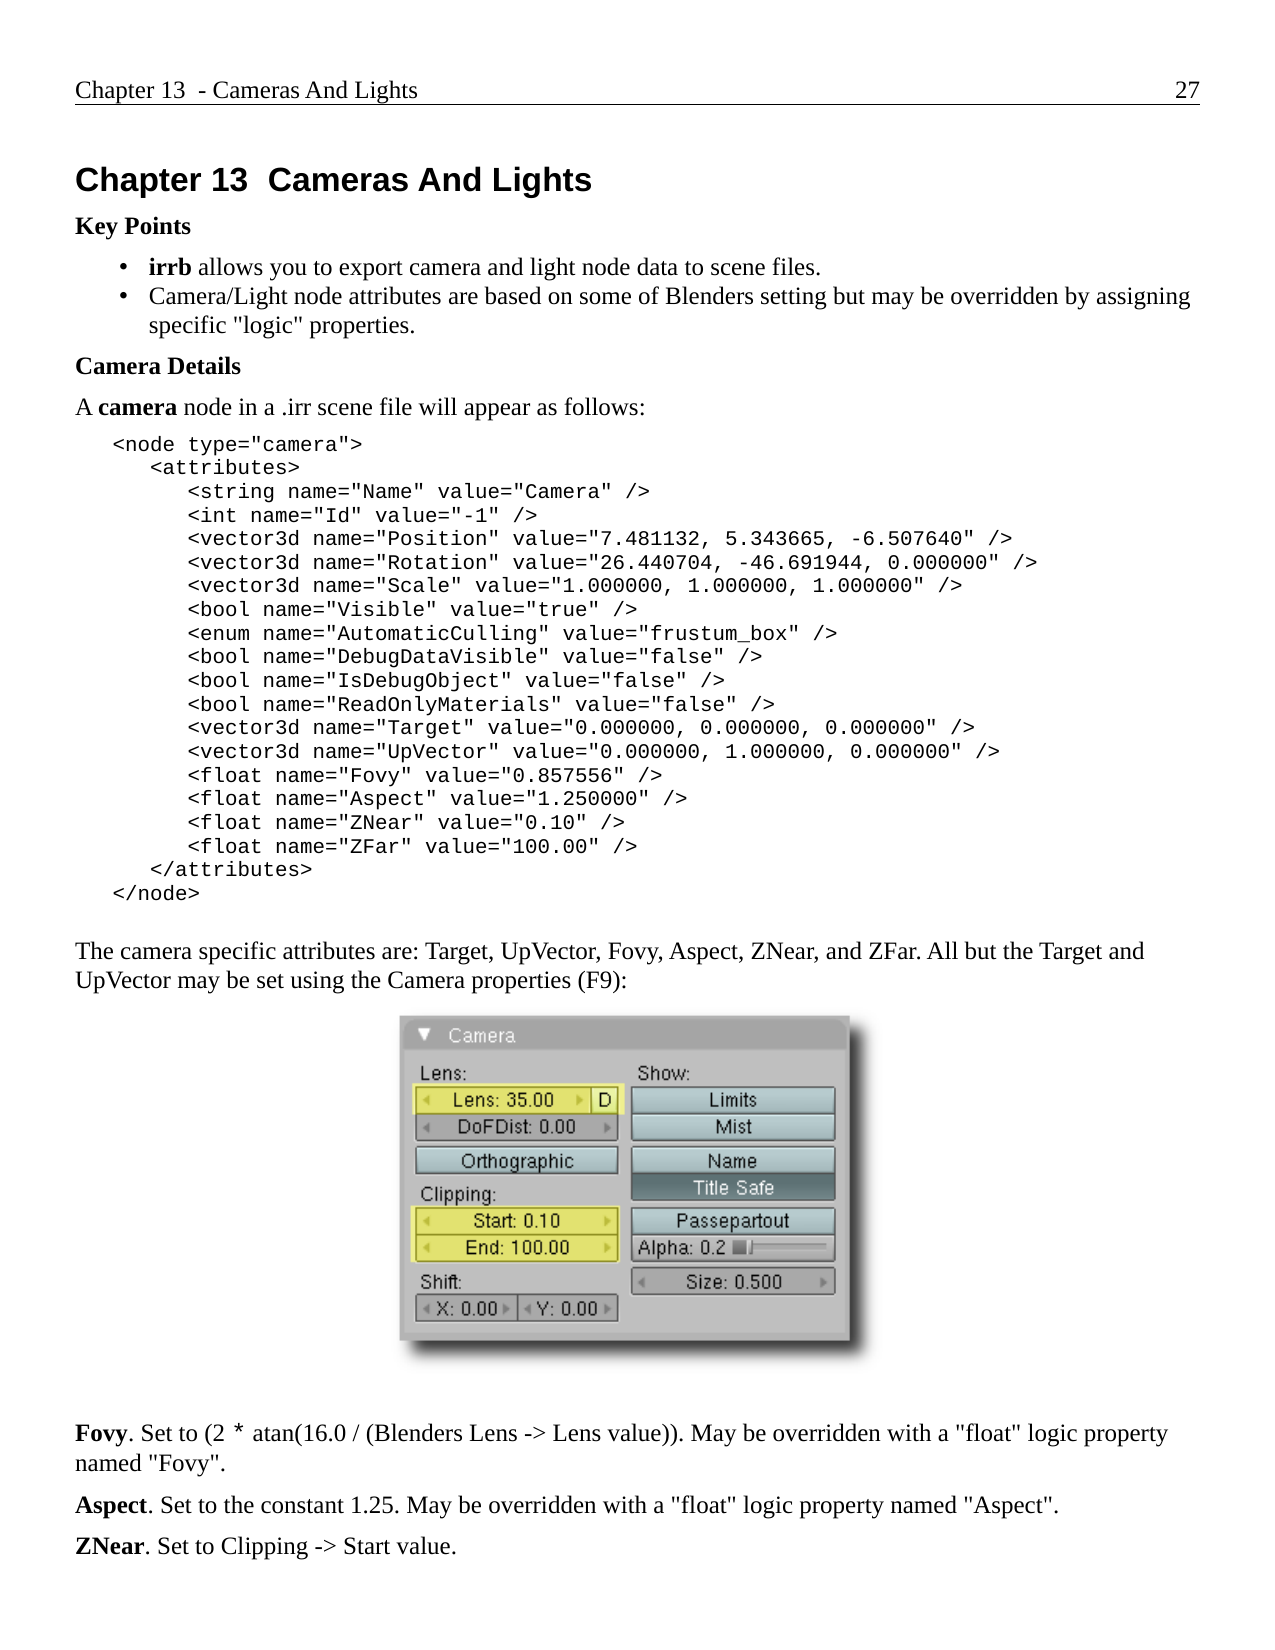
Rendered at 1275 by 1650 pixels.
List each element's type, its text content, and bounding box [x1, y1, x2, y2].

text Aspect. Set to the constant 1.25. May be overridden with a "float" logic property named "Aspect". [75, 1490, 1200, 1518]
text ZNear. Set to Clipping -> Start value. [75, 1531, 1200, 1560]
text <bool name="DebugDataVisible" value="false" /> [75, 646, 1200, 670]
subtitle Cameras And Lights [75, 160, 1200, 199]
text <enum name="AutomaticCulling" value="frustum_box" /> [75, 623, 1200, 646]
text <vector3d name="Position" value="7.481132, 5.343665, -6.507640" /> [75, 528, 1200, 552]
text </node> [75, 883, 1200, 907]
text Key Points [75, 211, 1200, 240]
text <attributes> [75, 457, 1200, 481]
list irrb allows you to export camera and light node data to scene files. [119, 252, 1200, 281]
text <float name="Fovy" value="0.857556" /> [75, 765, 1200, 788]
text <float name="Aspect" value="1.250000" /> [75, 788, 1200, 812]
text <vector3d name="UpVector" value="0.000000, 1.000000, 0.000000" /> [75, 741, 1200, 765]
text <float name="ZFar" value="100.00" /> [75, 836, 1200, 859]
text <vector3d name="Rotation" value="26.440704, -46.691944, 0.000000" /> [75, 552, 1200, 576]
text The camera specific attributes are: Target, UpVector, Fovy, Aspect, ZNear, and ZFar. All but the Target and UpVector may be set using the Camera properties (F9): [75, 936, 1200, 993]
text <bool name="ReadOnlyMaterials" value="false" /> [75, 694, 1200, 717]
text Camera Details [75, 351, 1200, 380]
text <int name="Id" value="-1" /> [75, 504, 1200, 528]
text <float name="ZNear" value="0.10" /> [75, 812, 1200, 836]
text </attributes> [75, 859, 1200, 883]
list Camera/Light node attributes are based on some of Blenders setting but may be overridden by assigning specific "logic" properties. [119, 281, 1200, 339]
text <bool name="IsDebugObject" value="false" /> [75, 670, 1200, 694]
text Fovy. Set to (2 * atan(16.0 / (Blenders Lens -> Lens value)). May be overridden with a "float" logic property named "Fovy". [75, 1418, 1200, 1477]
text <vector3d name="Scale" value="1.000000, 1.000000, 1.000000" /> [75, 576, 1200, 599]
picture [389, 1006, 886, 1377]
text A camera node in a .irr scene file will appear as follows: [75, 392, 1200, 421]
text <string name="Name" value="Camera" /> [75, 481, 1200, 504]
text <bool name="Visible" value="true" /> [75, 599, 1200, 623]
text <node type="camera"> [75, 434, 1200, 457]
text <vector3d name="Target" value="0.000000, 0.000000, 0.000000" /> [75, 717, 1200, 741]
